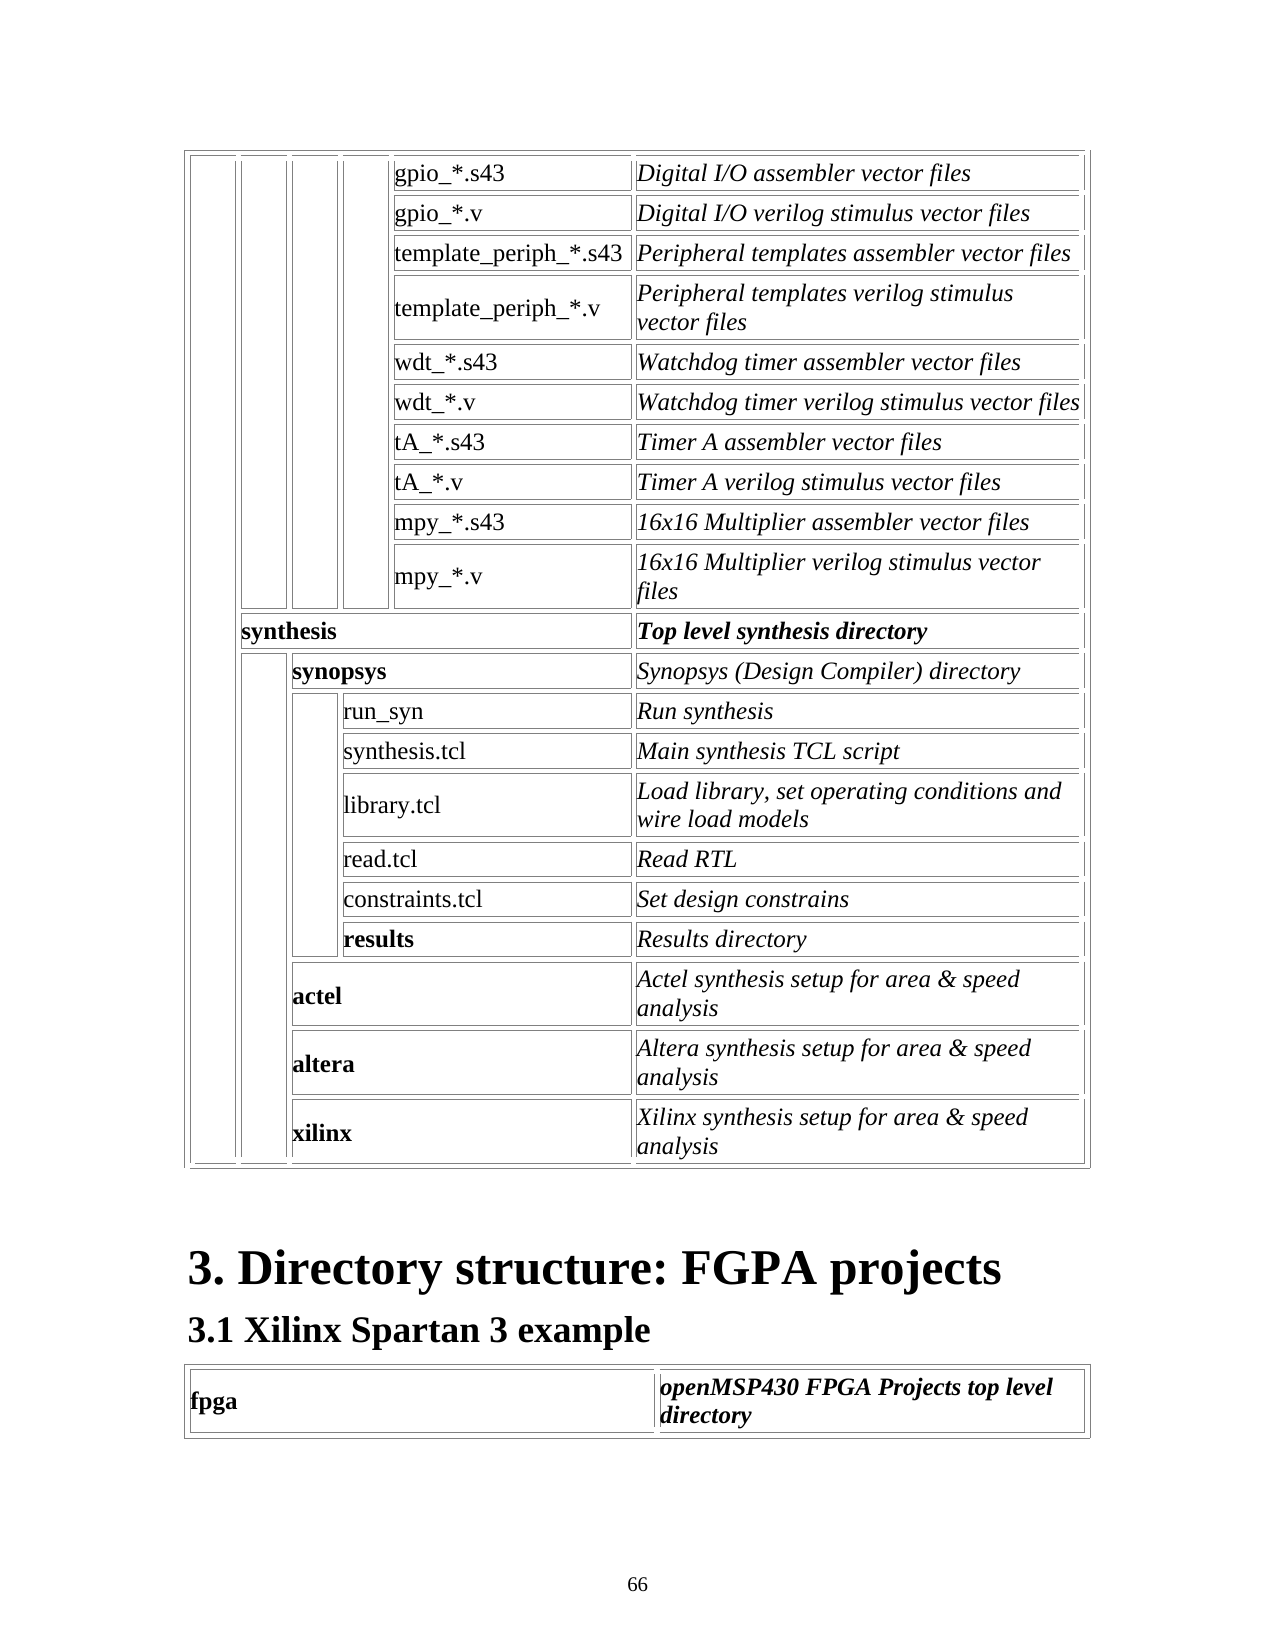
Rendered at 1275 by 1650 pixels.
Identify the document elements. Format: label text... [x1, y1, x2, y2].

table_cell constraints.tcl [340, 876, 634, 916]
table_cell actel [289, 956, 634, 1025]
table_cell synthesis [238, 608, 634, 647]
table_cell Actel synthesis setup for area & speed analysis [634, 956, 1087, 1025]
table_cell [187, 151, 238, 1162]
table_cell [340, 151, 391, 607]
table_cell Xilinx synthesis setup for area & speed analysis [634, 1094, 1087, 1162]
table_cell altera [289, 1025, 634, 1094]
table_cell Timer A verilog stimulus vector files [634, 459, 1087, 499]
table_cell tA_*.s43 [391, 419, 634, 459]
table_header fpga [187, 1365, 657, 1432]
text 3.1 Xilinx Spartan 3 example [187, 1308, 1088, 1351]
table_cell Synopsys (Design Compiler) directory [634, 648, 1087, 687]
table_cell 16x16 Multiplier verilog stimulus vector files [634, 539, 1087, 607]
table_cell Watchdog timer assembler vector files [634, 339, 1087, 379]
table_cell read.tcl [340, 836, 634, 876]
table_cell Top level synthesis directory [634, 608, 1087, 647]
table_cell abcd [238, 648, 289, 1162]
table_cell Digital I/O assembler vector files [634, 150, 1087, 190]
table_cell 16x16 Multiplier assembler vector files [634, 499, 1087, 539]
table_cell results [340, 916, 634, 956]
table_cell Run synthesis [634, 688, 1087, 727]
table_cell wdt_*.s43 [391, 339, 634, 379]
table_cell Altera synthesis setup for area & speed analysis [634, 1025, 1087, 1094]
table_cell Main synthesis TCL script [634, 728, 1087, 767]
table_cell Digital I/O verilog stimulus vector files [634, 190, 1087, 230]
text 3. Directory structure: FGPA projects [187, 1238, 1088, 1295]
table_cell Read RTL [634, 836, 1087, 876]
table_cell Results directory [634, 916, 1087, 956]
table_cell Watchdog timer verilog stimulus vector files [634, 379, 1087, 419]
table_cell template_periph_*.s43 [391, 230, 634, 270]
table_cell Peripheral templates verilog stimulus vector files [634, 270, 1087, 339]
table_cell synthesis.tcl [340, 728, 634, 767]
table_cell [238, 151, 289, 607]
table_cell tA_*.v [391, 459, 634, 499]
table_cell gpio_*.s43 [391, 151, 634, 190]
table_cell Set design constrains [634, 876, 1087, 916]
table_cell library.tcl [340, 768, 634, 836]
table_cell synopsys [289, 648, 634, 687]
table_cell Peripheral templates assembler vector files [634, 230, 1087, 270]
table_cell Load library, set operating conditions and wire load models [634, 768, 1087, 836]
table_cell wdt_*.v [391, 379, 634, 419]
table_cell gpio_*.v [391, 190, 634, 230]
table_cell Timer A assembler vector files [634, 419, 1087, 459]
table_cell [289, 151, 340, 607]
table_cell mpy_*.v [391, 539, 634, 607]
table_cell template_periph_*.v [391, 270, 634, 339]
table_cell run_syn [340, 688, 634, 727]
table_cell xilinx [289, 1094, 634, 1162]
table_cell abcd [289, 688, 340, 956]
table_cell mpy_*.s43 [391, 499, 634, 539]
table_header openMSP430 FPGA Projects top level directory [657, 1365, 1087, 1432]
